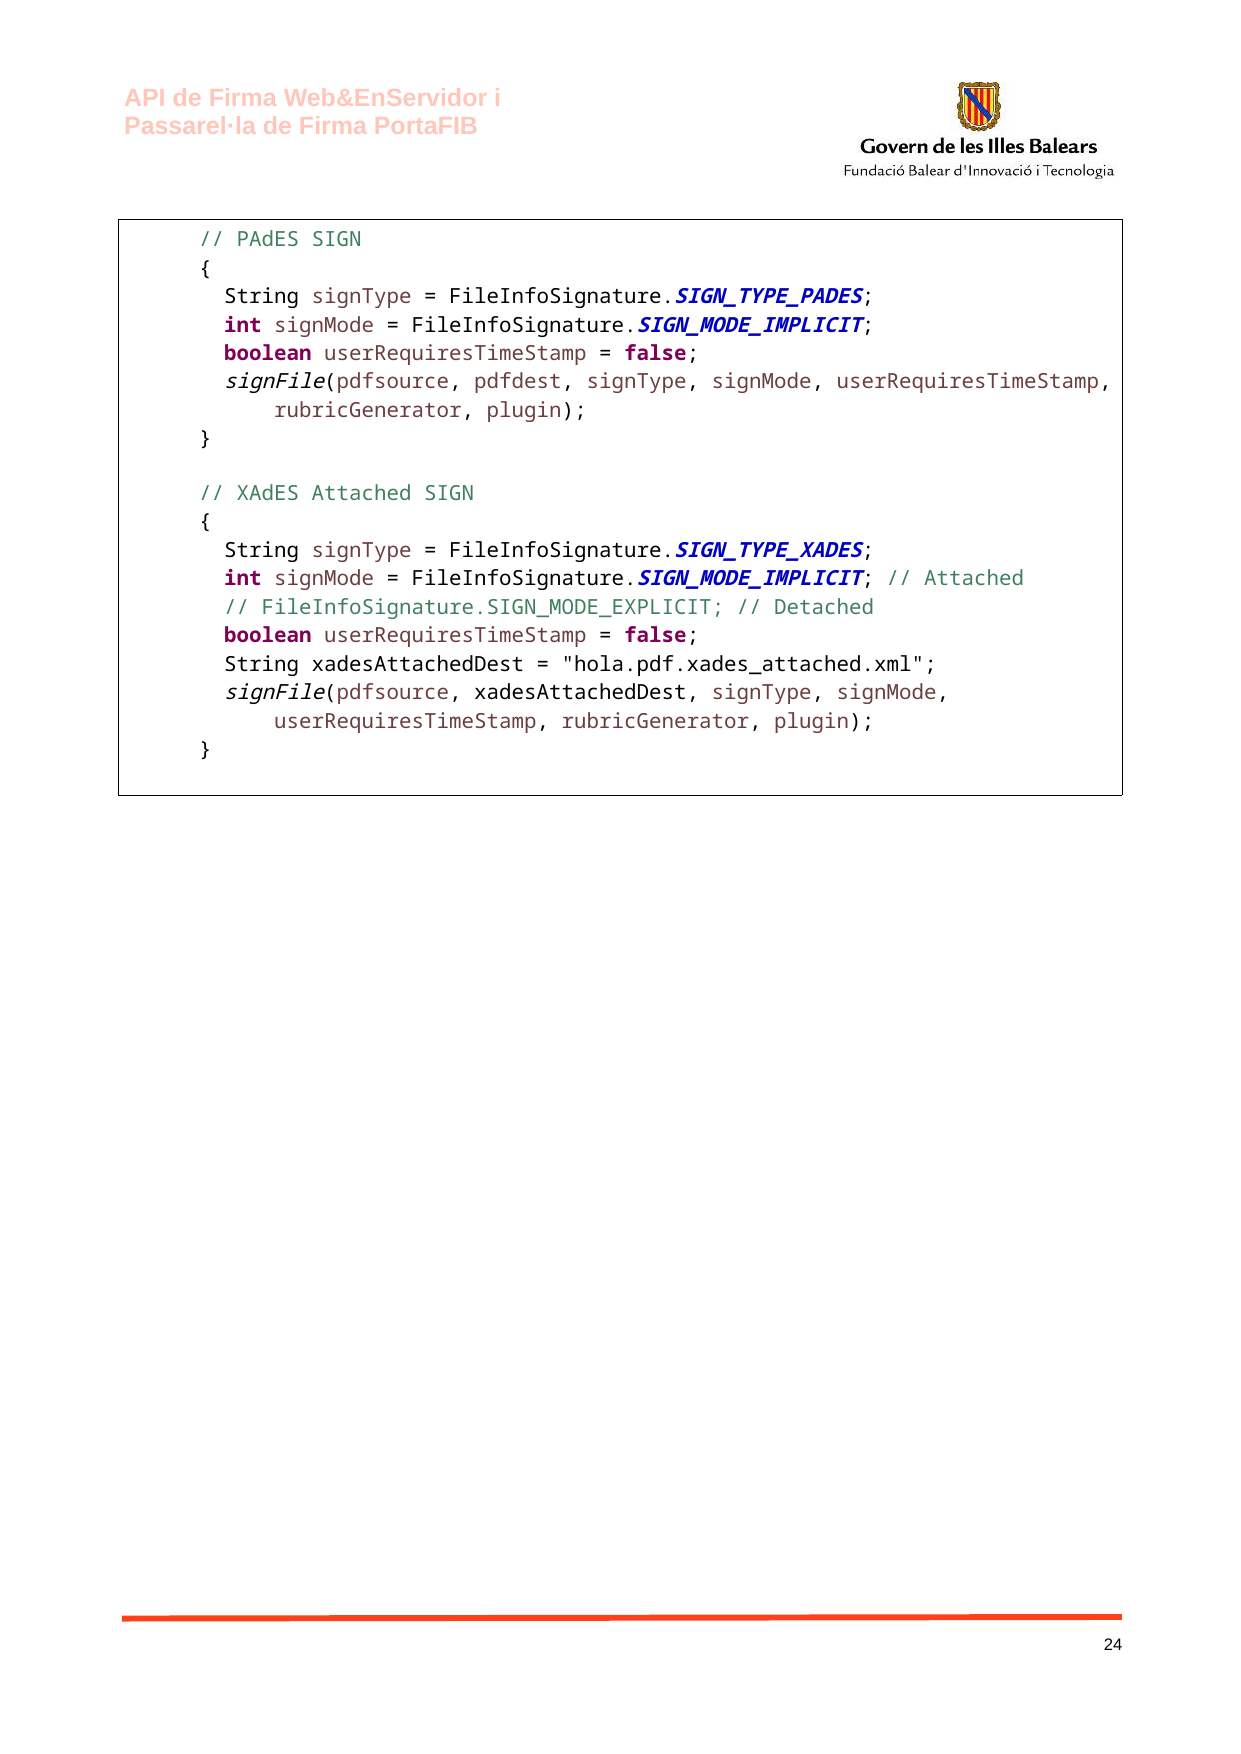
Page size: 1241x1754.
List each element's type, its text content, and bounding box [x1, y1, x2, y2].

table_header // PAdES SIGN { String signType = FileInfoSignature.SIGN_TYPE_PADES; int signMode = FileInfoSignature.SIGN_MODE_IMPLICIT; boolean userRequiresTimeStamp = false; signFile(pdfsource, pdfdest, signType, signMode, userRequiresTimeStamp, rubricGenerator, plugin); } // XAdES Attached SIGN { String signType = FileInfoSignature.SIGN_TYPE_XADES; int signMode = FileInfoSignature.SIGN_MODE_IMPLICIT; // Attached // FileInfoSignature.SIGN_MODE_EXPLICIT; // Detached boolean userRequiresTimeStamp = false; String xadesAttachedDest = "hola.pdf.xades_attached.xml"; signFile(pdfsource, xadesAttachedDest, signType, signMode, userRequiresTimeStamp, rubricGenerator, plugin); } [119, 220, 1122, 795]
picture [840, 82, 1117, 179]
